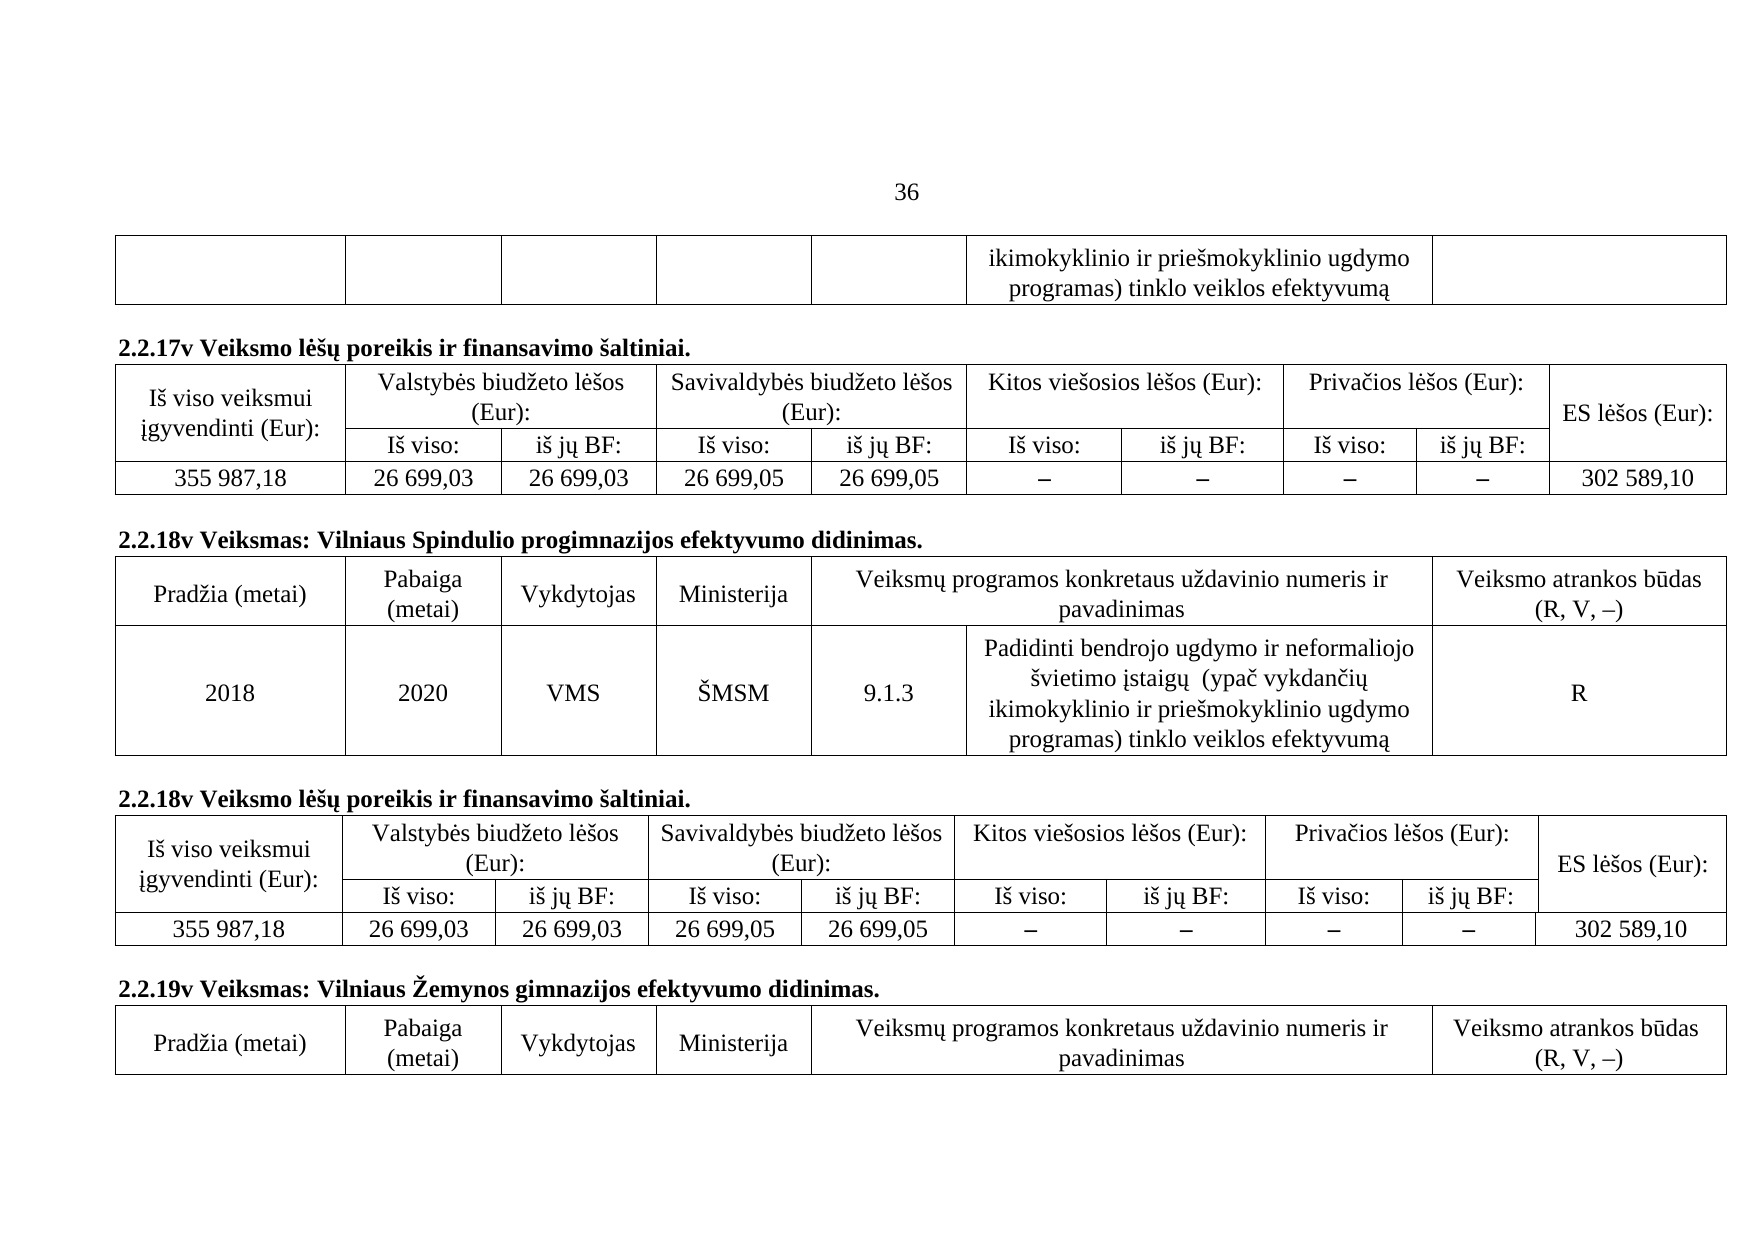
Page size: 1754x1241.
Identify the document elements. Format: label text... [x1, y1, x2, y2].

table_cell iš jų BF: [502, 429, 656, 461]
table_cell 26 699,05 [649, 913, 801, 944]
text 2.2.18v Veiksmas: Vilniaus Spindulio progimnazijos efektyvumo didinimas. [118, 525, 1695, 554]
table_cell – [1107, 913, 1265, 944]
table_cell – [967, 462, 1121, 493]
table_cell [1433, 236, 1726, 303]
table_cell R [1433, 626, 1726, 754]
table_cell [346, 236, 501, 303]
table_header Valstybės biudžeto lėšos (Eur): [346, 365, 656, 427]
table_cell 26 699,03 [502, 462, 656, 493]
table_header Kitos viešosios lėšos (Eur): [955, 816, 1265, 878]
table_header Iš viso veiksmui įgyvendinti (Eur): [116, 816, 342, 912]
table_cell Iš viso: [346, 429, 501, 461]
table_header Veiksmų programos konkretaus uždavinio numeris ir pavadinimas [812, 557, 1432, 625]
table_cell iš jų BF: [1122, 429, 1283, 461]
table_header ES lėšos (Eur): [1550, 365, 1726, 461]
table_header Valstybės biudžeto lėšos (Eur): [343, 816, 648, 878]
table_cell Iš viso: [657, 429, 811, 461]
table_cell iš jų BF: [1107, 880, 1265, 912]
table_header Iš viso veiksmui įgyvendinti (Eur): [116, 365, 345, 461]
table_header Pradžia (metai) [116, 557, 345, 625]
table_header Pradžia (metai) [116, 1006, 345, 1074]
table_cell 355 987,18 [116, 462, 345, 493]
table_header Privačios lėšos (Eur): [1284, 365, 1549, 427]
table_cell iš jų BF: [802, 880, 954, 912]
table_cell 26 699,05 [657, 462, 811, 493]
table_header Savivaldybės biudžeto lėšos (Eur): [649, 816, 954, 878]
table_cell – [955, 913, 1106, 944]
table_cell Iš viso: [967, 429, 1121, 461]
table_header Veiksmų programos konkretaus uždavinio numeris ir pavadinimas [812, 1006, 1432, 1074]
text 2.2.17v Veiksmo lėšų poreikis ir finansavimo šaltiniai. [118, 333, 1695, 362]
table_cell iš jų BF: [812, 429, 966, 461]
table_cell Iš viso: [1266, 880, 1402, 912]
text 2.2.18v Veiksmo lėšų poreikis ir finansavimo šaltiniai. [118, 784, 1695, 813]
table_cell 2018 [116, 626, 345, 754]
table_cell 26 699,03 [343, 913, 495, 944]
table_header Pabaiga (metai) [346, 1006, 501, 1074]
table_cell 355 987,18 [116, 913, 342, 944]
table_header Ministerija [657, 1006, 811, 1074]
table_cell – [1284, 462, 1416, 493]
table_header Pabaiga (metai) [346, 557, 501, 625]
table_cell ŠMSM [657, 626, 811, 754]
table_cell – [1403, 913, 1535, 944]
table_cell 26 699,03 [346, 462, 501, 493]
table_cell – [1417, 462, 1549, 493]
table_cell VMS [502, 626, 656, 754]
table_cell 302 589,10 [1550, 462, 1726, 493]
table_cell 26 699,03 [496, 913, 648, 944]
table_cell – [1266, 913, 1402, 944]
table_header Savivaldybės biudžeto lėšos (Eur): [657, 365, 966, 427]
table_cell 26 699,05 [812, 462, 966, 493]
table_header Vykdytojas [502, 557, 656, 625]
table_header Kitos viešosios lėšos (Eur): [967, 365, 1283, 427]
table_cell Iš viso: [343, 880, 495, 912]
table_cell Iš viso: [1284, 429, 1416, 461]
table_cell iš jų BF: [1417, 429, 1549, 461]
table_cell [116, 236, 345, 303]
table_cell 9.1.3 [812, 626, 966, 754]
table_cell [812, 236, 966, 303]
table_cell ikimokyklinio ir priešmokyklinio ugdymo programas) tinklo veiklos efektyvumą [967, 236, 1432, 303]
table_cell [657, 236, 811, 303]
table_cell 2020 [346, 626, 501, 754]
table_header Veiksmo atrankos būdas (R, V, –) [1433, 1006, 1726, 1074]
table_cell iš jų BF: [1403, 880, 1538, 912]
table_header Ministerija [657, 557, 811, 625]
table_cell Iš viso: [955, 880, 1106, 912]
table_cell 26 699,05 [802, 913, 954, 944]
table_header Veiksmo atrankos būdas (R, V, –) [1433, 557, 1726, 625]
table_header Vykdytojas [502, 1006, 656, 1074]
table_header Privačios lėšos (Eur): [1266, 816, 1538, 878]
table_cell [502, 236, 656, 303]
table_cell – [1122, 462, 1283, 493]
table_header ES lėšos (Eur): [1539, 816, 1726, 912]
table_cell 302 589,10 [1536, 913, 1726, 944]
table_cell iš jų BF: [496, 880, 648, 912]
text 2.2.19v Veiksmas: Vilniaus Žemynos gimnazijos efektyvumo didinimas. [118, 974, 1695, 1003]
table_cell Iš viso: [649, 880, 801, 912]
table_cell Padidinti bendrojo ugdymo ir neformaliojo švietimo įstaigų (ypač vykdančių ikimokyklinio ir priešmokyklinio ugdymo programas) tinklo veiklos efektyvumą [967, 626, 1432, 754]
